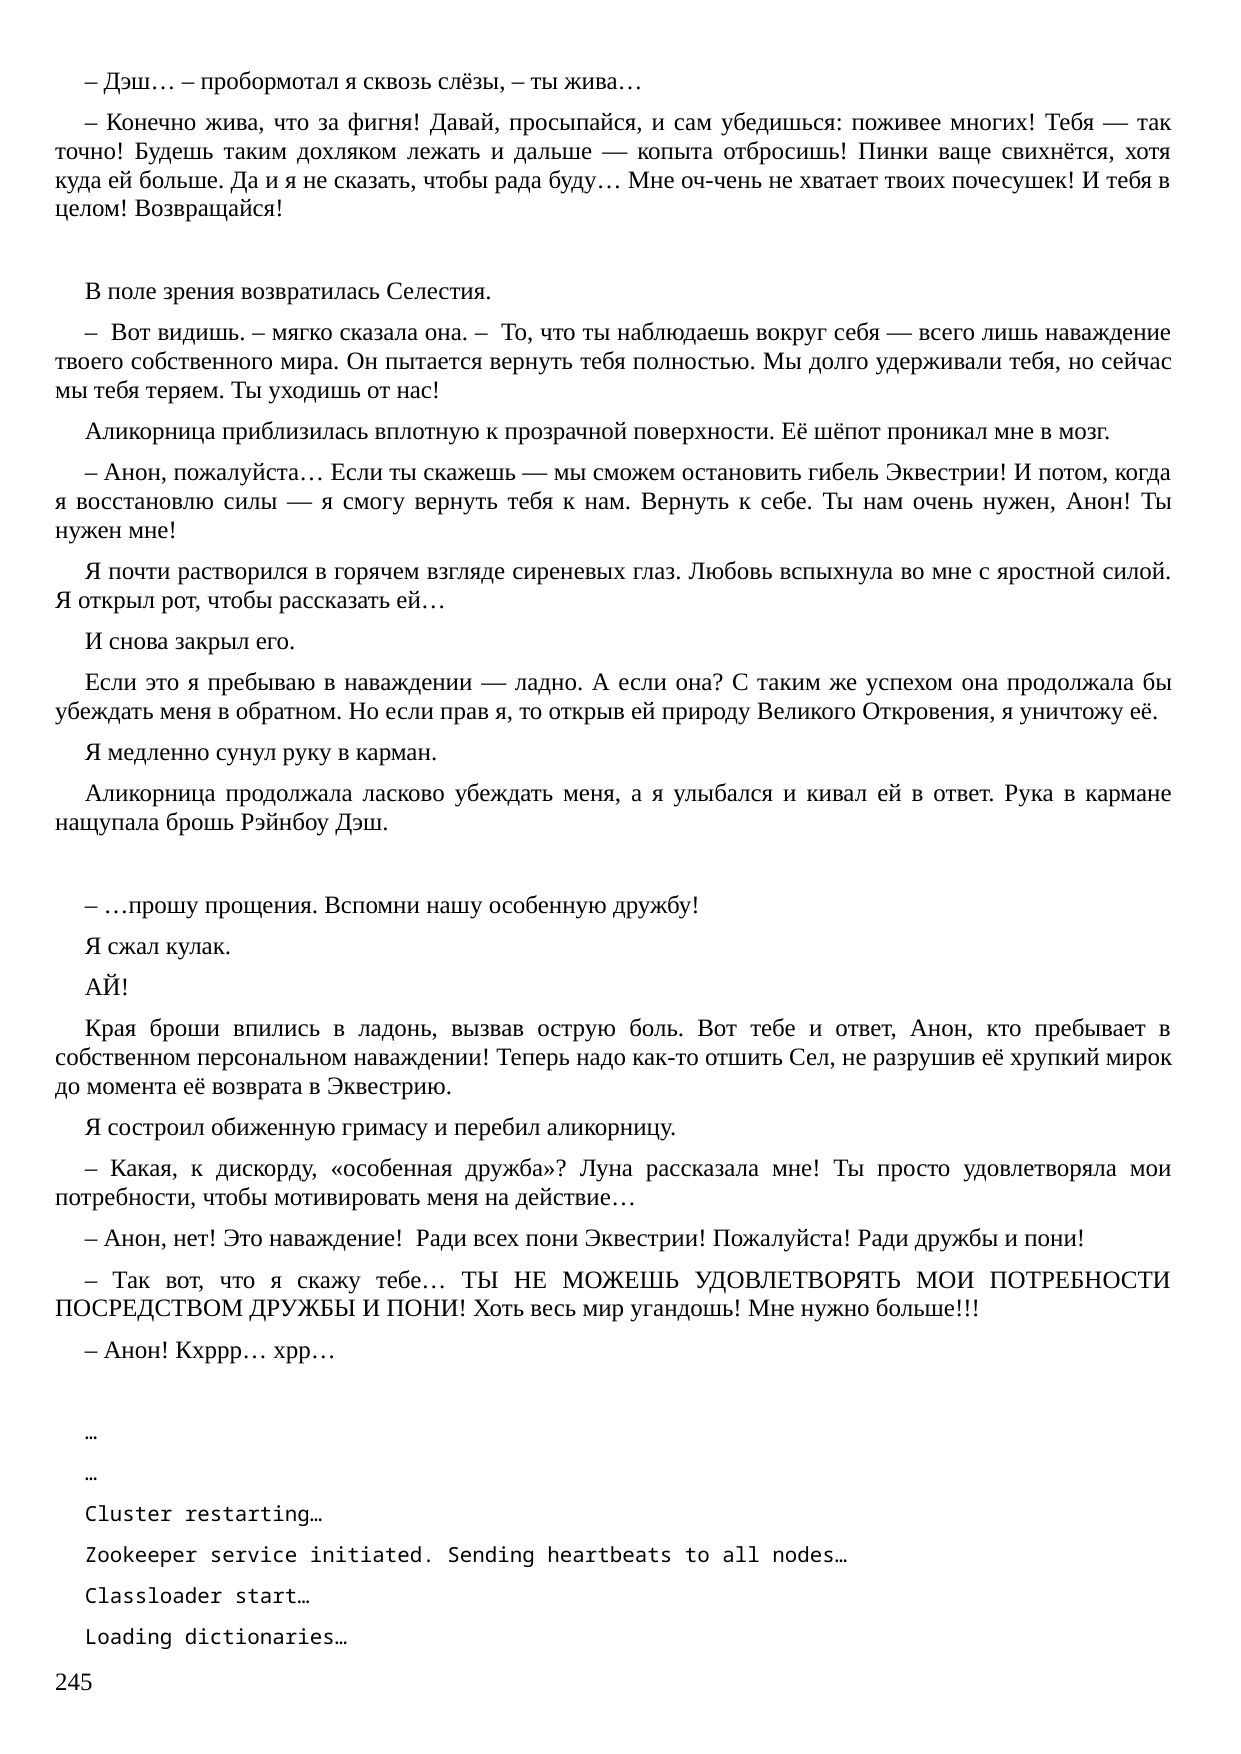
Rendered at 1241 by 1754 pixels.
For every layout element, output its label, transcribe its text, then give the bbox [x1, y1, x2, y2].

text Аликорница приблизилась вплотную к прозрачной поверхности. Её шёпот проникал мне в мозг. [55, 416, 1173, 445]
text – Дэш… – пробормотал я сквозь слёзы, – ты жива… [55, 66, 1173, 95]
text – Анон, пожалуйста… Если ты скажешь — мы сможем остановить гибель Эквестрии! И потом, когда я восстановлю силы — я смогу вернуть тебя к нам. Вернуть к себе. Ты нам очень нужен, Анон! Ты нужен мне! [55, 457, 1173, 543]
text Cluster restarting… [55, 1499, 1173, 1528]
text – …прошу прощения. Вспомни нашу особенную дружбу! [55, 890, 1173, 918]
text Я состроил обиженную гримасу и перебил аликорницу. [55, 1112, 1173, 1141]
text – Какая, к дискорду, «особенная дружба»? Луна рассказала мне! Ты просто удовлетворяла мои потребности, чтобы мотивировать меня на действие… [55, 1153, 1173, 1211]
text И снова закрыл его. [55, 626, 1173, 655]
text – Анон! Кхррр… хрр… [55, 1335, 1173, 1363]
text Края броши впились в ладонь, вызвав острую боль. Вот тебе и ответ, Анон, кто пребывает в собственном персональном наваждении! Теперь надо как-то отшить Сел, не разрушив её хрупкий мирок до момента её возврата в Эквестрию. [55, 1013, 1173, 1100]
text Аликорница продолжала ласково убеждать меня, а я улыбался и кивал ей в ответ. Рука в кармане нащупала брошь Рэйнбоу Дэш. [55, 778, 1173, 836]
text В поле зрения возвратилась Селестия. [55, 276, 1173, 305]
text … [55, 1417, 1173, 1446]
text – Анон, нет! Это наваждение! Ради всех пони Эквестрии! Пожалуйста! Ради дружбы и пони! [55, 1223, 1173, 1252]
text – Так вот, что я скажу тебе… ТЫ НЕ МОЖЕШЬ УДОВЛЕТВОРЯТЬ МОИ ПОТРЕБНОСТИ ПОСРЕДСТВОМ ДРУЖБЫ И ПОНИ! Хоть весь мир угандошь! Мне нужно больше!!! [55, 1265, 1173, 1322]
text Я сжал кулак. [55, 931, 1173, 960]
text АЙ! [55, 972, 1173, 1001]
text Я медленно сунул руку в карман. [55, 737, 1173, 766]
text … [55, 1458, 1173, 1487]
text Classloader start… [55, 1581, 1173, 1609]
text Loading dictionaries… [55, 1622, 1173, 1650]
text – Вот видишь. – мягко сказала она. – То, что ты наблюдаешь вокруг себя — всего лишь наваждение твоего собственного мира. Он пытается вернуть тебя полностью. Мы долго удерживали тебя, но сейчас мы тебя теряем. Ты уходишь от нас! [55, 317, 1173, 403]
text – Конечно жива, что за фигня! Давай, просыпайся, и сам убедишься: поживее многих! Тебя — так точно! Будешь таким дохляком лежать и дальше — копыта отбросишь! Пинки ваще свихнётся, хотя куда ей больше. Да и я не сказать, чтобы рада буду… Мне оч-чень не хватает твоих почесушек! И тебя в целом! Возвращайся! [55, 107, 1173, 222]
text Zookeeper service initiated. Sending heartbeats to all nodes… [55, 1540, 1173, 1568]
text Если это я пребываю в наваждении — ладно. А если она? С таким же успехом она продолжала бы убеждать меня в обратном. Но если прав я, то открыв ей природу Великого Откровения, я уничтожу её. [55, 667, 1173, 725]
text Я почти растворился в горячем взгляде сиреневых глаз. Любовь вспыхнула во мне с яростной силой. Я открыл рот, чтобы рассказать ей… [55, 556, 1173, 613]
